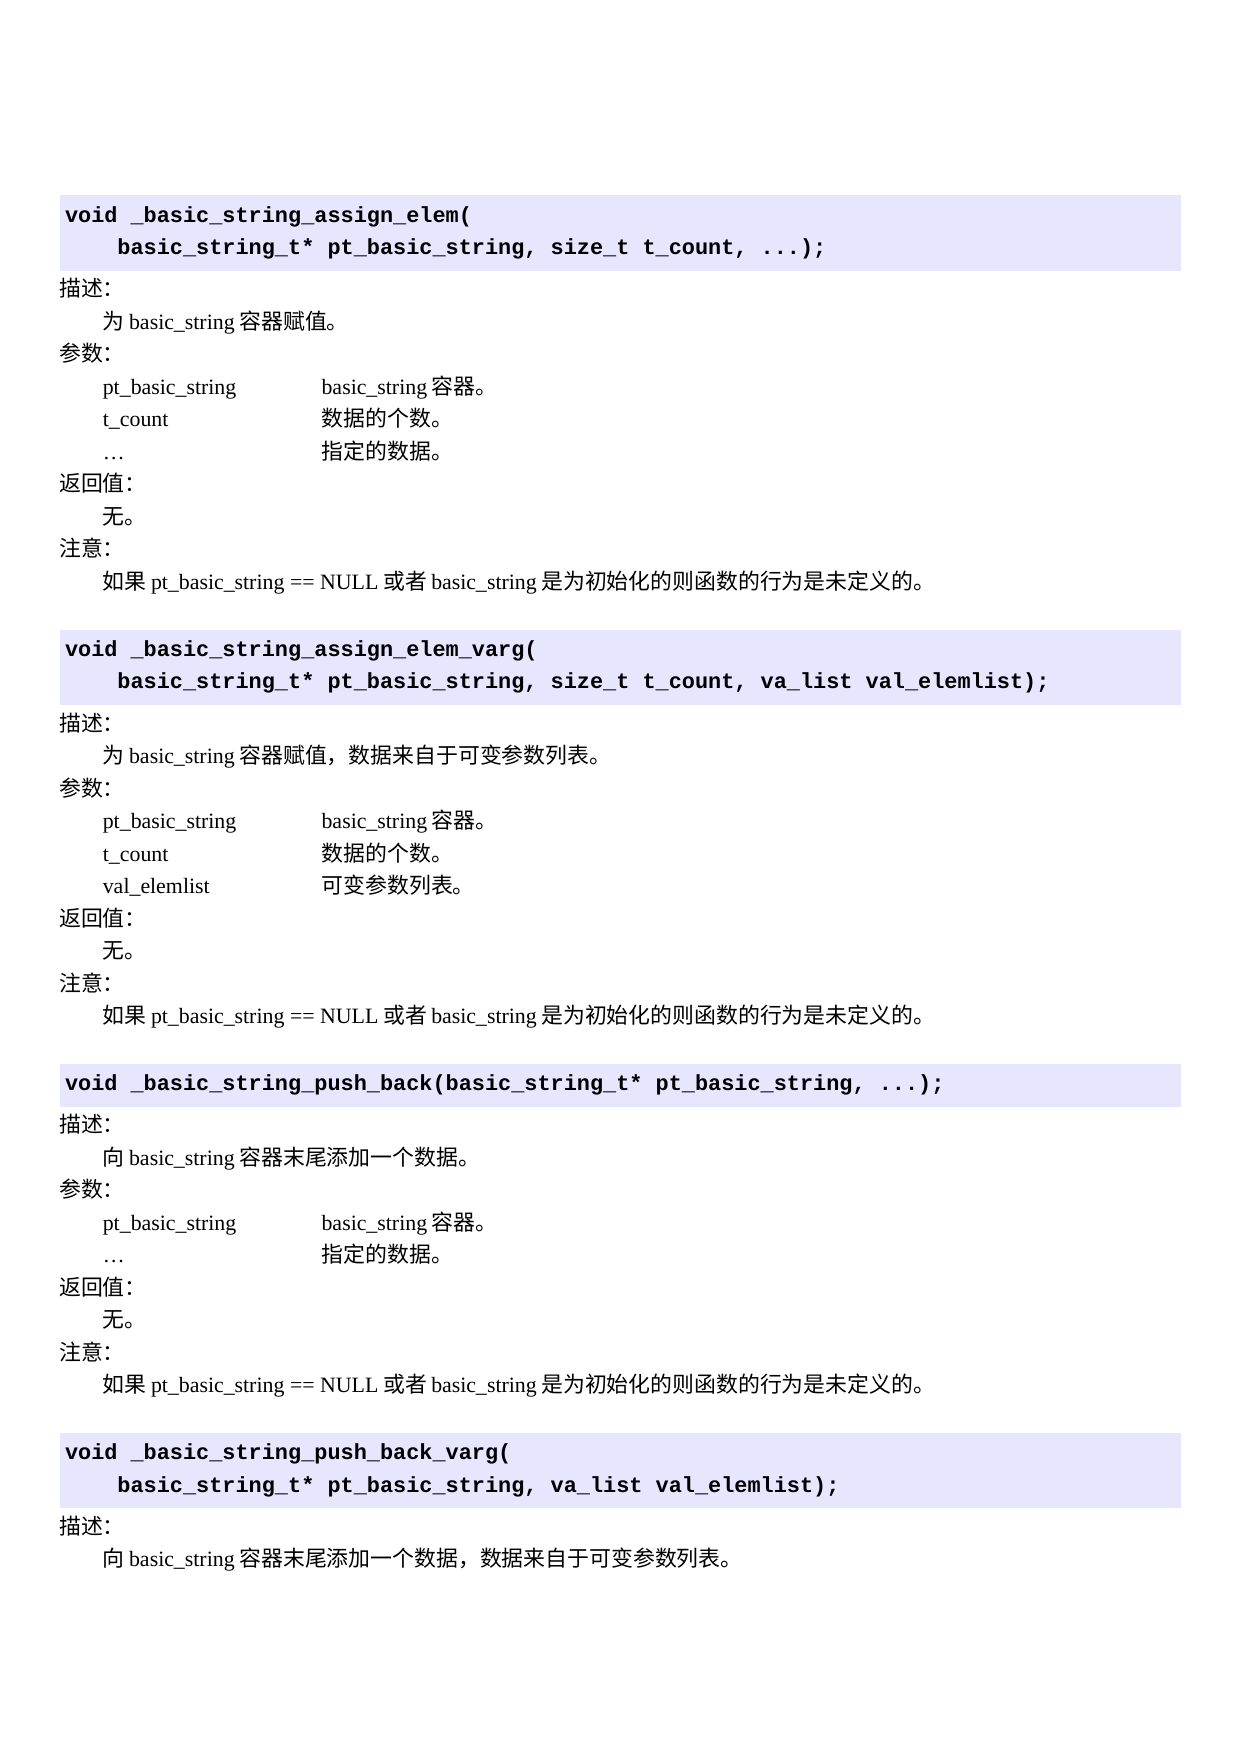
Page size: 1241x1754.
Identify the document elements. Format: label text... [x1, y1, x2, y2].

text 如果pt_basic_string == NULL或者basic_string是为初始化的则函数的行为是未定义的。 [59, 1367, 1181, 1399]
text … 指定的数据。 [59, 1237, 1181, 1269]
table_header void _basic_string_push_back_varg( basic_string_t* pt_basic_string, va_list val_elemlist); [60, 1433, 1181, 1508]
text 参数： [59, 336, 1181, 368]
text 向basic_string容器末尾添加一个数据，数据来自于可变参数列表。 [59, 1541, 1181, 1573]
table_header void _basic_string_push_back(basic_string_t* pt_basic_string, ...); [60, 1064, 1181, 1107]
text … 指定的数据。 [59, 433, 1181, 466]
text 为basic_string容器赋值。 [59, 303, 1181, 336]
table_header void _basic_string_assign_elem( basic_string_t* pt_basic_string, size_t t_count, ...); [60, 195, 1181, 271]
text 无。 [59, 1302, 1181, 1334]
text pt_basic_string basic_string容器。 [59, 803, 1181, 835]
text t_count 数据的个数。 [59, 835, 1181, 868]
text 如果pt_basic_string == NULL或者basic_string是为初始化的则函数的行为是未定义的。 [59, 563, 1181, 596]
text pt_basic_string basic_string容器。 [59, 1204, 1181, 1237]
text 参数： [59, 1172, 1181, 1204]
text 描述： [59, 1510, 1181, 1541]
text 参数： [59, 770, 1181, 803]
text 注意： [59, 1334, 1181, 1367]
text pt_basic_string basic_string容器。 [59, 368, 1181, 401]
text 注意： [59, 531, 1181, 563]
text 注意： [59, 965, 1181, 998]
text 返回值： [59, 900, 1181, 933]
text 向basic_string容器末尾添加一个数据。 [59, 1139, 1181, 1172]
text 如果pt_basic_string == NULL或者basic_string是为初始化的则函数的行为是未定义的。 [59, 998, 1181, 1030]
text 返回值： [59, 1269, 1181, 1302]
text 返回值： [59, 466, 1181, 498]
text 无。 [59, 498, 1181, 531]
text 描述： [59, 706, 1181, 738]
table_header void _basic_string_assign_elem_varg( basic_string_t* pt_basic_string, size_t t_count, va_list val_elemlist); [60, 630, 1181, 705]
text 描述： [59, 272, 1181, 303]
text 描述： [59, 1108, 1181, 1139]
text t_count 数据的个数。 [59, 401, 1181, 433]
text 无。 [59, 933, 1181, 965]
text 为basic_string容器赋值，数据来自于可变参数列表。 [59, 738, 1181, 770]
text val_elemlist 可变参数列表。 [59, 868, 1181, 900]
